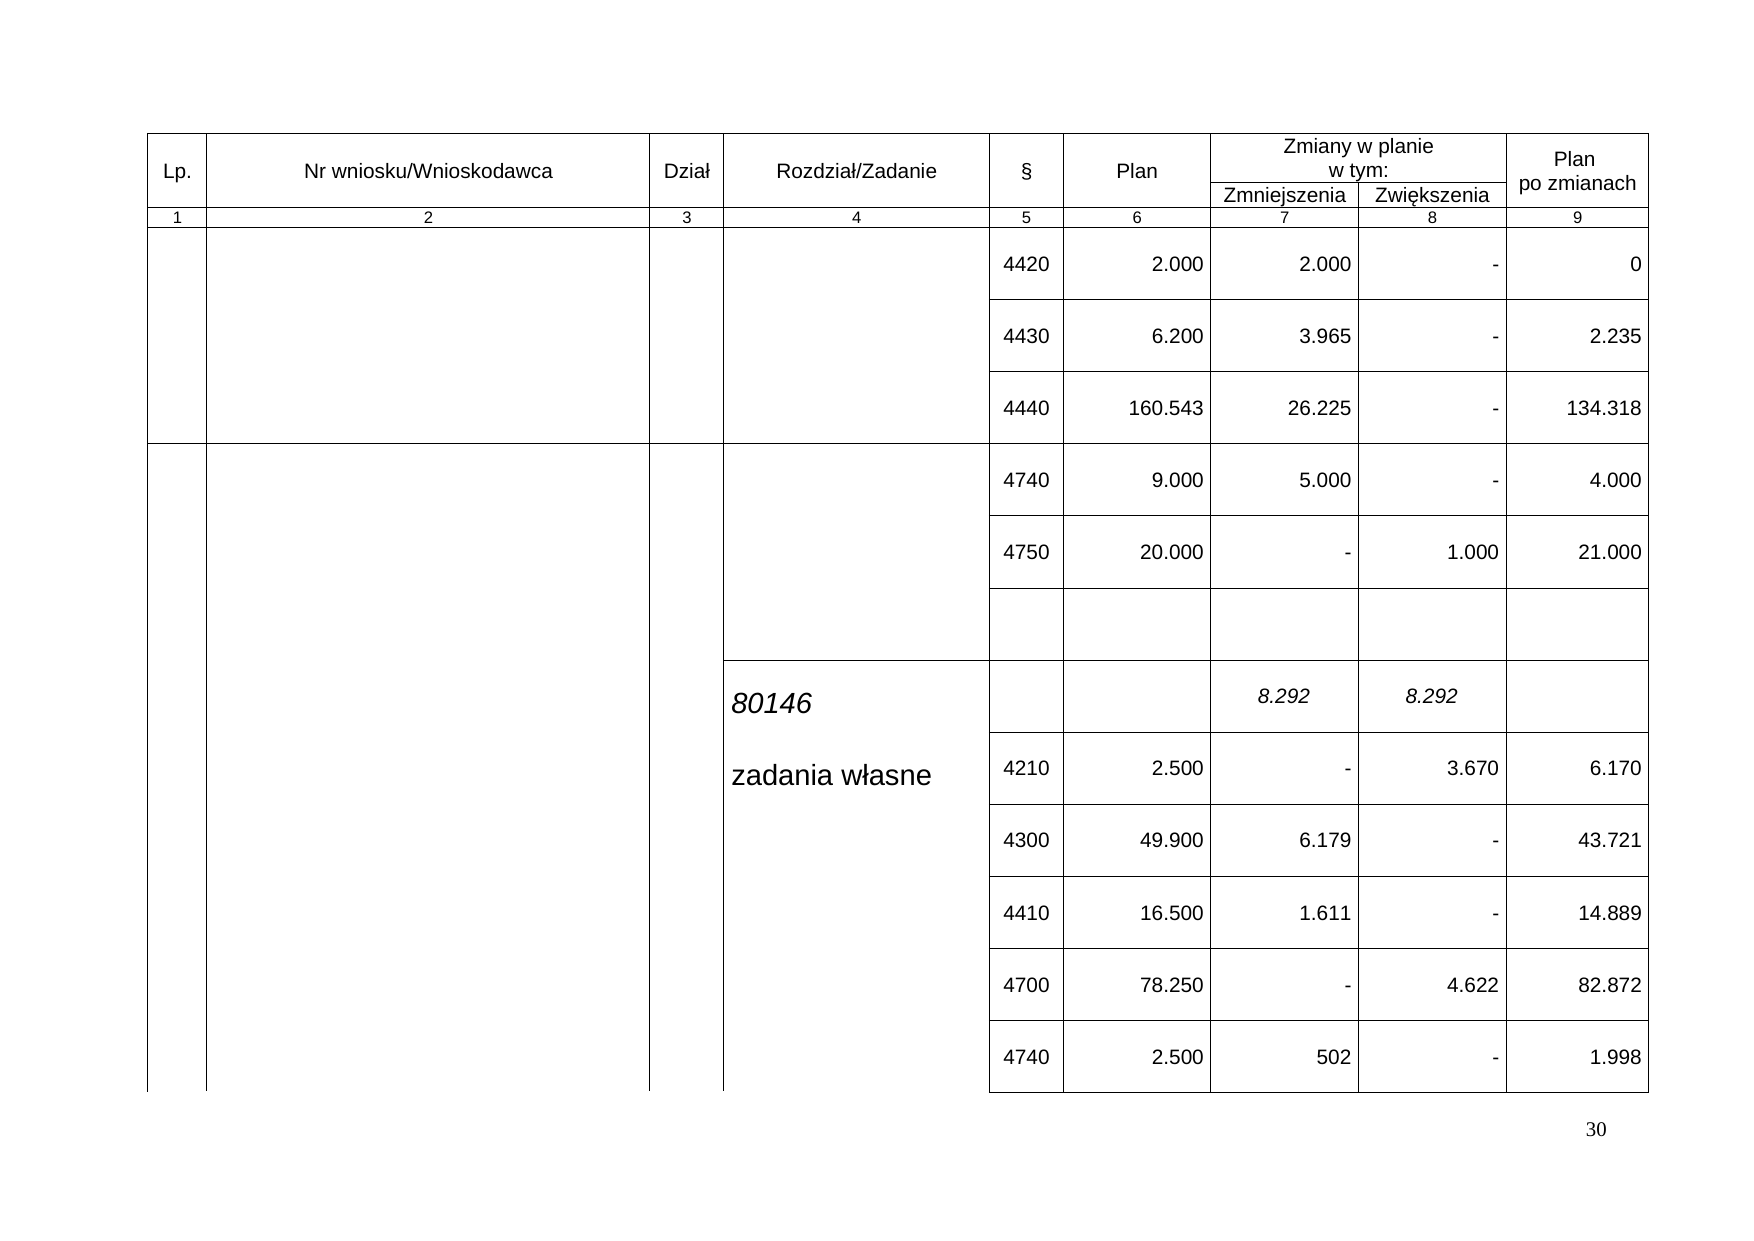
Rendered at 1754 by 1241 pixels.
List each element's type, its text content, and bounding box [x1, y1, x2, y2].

table_cell [724, 371, 989, 443]
table_cell [207, 444, 649, 515]
table_cell [207, 804, 649, 876]
table_cell 1 [148, 208, 206, 227]
table_cell [1064, 589, 1210, 659]
table_cell 4410 [990, 877, 1063, 948]
table_cell 8.292 [1211, 661, 1358, 732]
table_cell - [1359, 444, 1506, 515]
table_cell [148, 660, 206, 732]
table_cell 82.872 [1507, 949, 1648, 1020]
table_cell - [1359, 805, 1506, 876]
table_cell 78.250 [1064, 949, 1210, 1020]
table_cell [650, 299, 723, 371]
table_cell [650, 732, 723, 804]
table_cell [724, 804, 989, 876]
table_cell [207, 732, 649, 804]
table_cell [148, 948, 206, 1020]
table_cell 4420 [990, 228, 1063, 299]
table_cell 5 [990, 208, 1063, 227]
table_cell 134.318 [1507, 372, 1648, 443]
table_cell - [1359, 372, 1506, 443]
table_cell 20.000 [1064, 516, 1210, 587]
table_cell [650, 588, 723, 659]
table_cell 502 [1211, 1021, 1358, 1092]
table_header Lp. [148, 134, 206, 207]
table_cell 4740 [990, 1021, 1063, 1092]
table_cell 3.965 [1211, 300, 1358, 371]
table_cell 14.889 [1507, 877, 1648, 948]
table_cell [1211, 589, 1358, 659]
table_cell [650, 948, 723, 1020]
table_cell 4430 [990, 300, 1063, 371]
table_cell [148, 804, 206, 876]
table_cell [650, 1020, 724, 1092]
table_cell 0 [1507, 228, 1648, 299]
table_cell 49.900 [1064, 805, 1210, 876]
table_cell [207, 371, 649, 443]
table_cell [148, 1020, 207, 1092]
table_cell 1.611 [1211, 877, 1358, 948]
table_cell [207, 588, 649, 659]
table_cell [724, 444, 989, 515]
table_cell 2.500 [1064, 1021, 1210, 1092]
table_cell 8.292 [1359, 661, 1506, 732]
table_cell - [1211, 733, 1358, 804]
table_cell [1507, 589, 1648, 659]
table_cell [990, 661, 1063, 732]
table_cell 4740 [990, 444, 1063, 515]
table_cell [724, 515, 989, 587]
table_cell Zwiększenia [1359, 183, 1506, 207]
table_cell 3.670 [1359, 733, 1506, 804]
table_cell 4700 [990, 949, 1063, 1020]
table_cell [724, 876, 989, 948]
table_cell Zmniejszenia [1211, 183, 1358, 207]
table_header Plan [1064, 134, 1210, 207]
table_cell 3 [650, 208, 723, 227]
table_cell [990, 589, 1063, 659]
table_cell [650, 371, 723, 443]
table_cell - [1359, 877, 1506, 948]
table_cell 4440 [990, 372, 1063, 443]
table_cell 6.179 [1211, 805, 1358, 876]
table_cell [207, 1020, 650, 1092]
table_cell 16.500 [1064, 877, 1210, 948]
table_cell - [1211, 516, 1358, 587]
table_cell 26.225 [1211, 372, 1358, 443]
table_header Dział [650, 134, 723, 207]
table_cell [148, 371, 206, 443]
table_cell 2.000 [1064, 228, 1210, 299]
table_cell [148, 515, 206, 587]
table_header Zmiany w planie w tym: [1211, 134, 1506, 182]
table_cell 9 [1507, 208, 1648, 227]
table_cell 7 [1211, 208, 1358, 227]
table_cell 4.622 [1359, 949, 1506, 1020]
table_cell 2.235 [1507, 300, 1648, 371]
table_cell [724, 588, 989, 659]
table_cell [650, 660, 723, 732]
table_cell 80146 [724, 661, 989, 732]
table_cell 2.000 [1211, 228, 1358, 299]
table_header Nr wniosku/Wnioskodawca [207, 134, 649, 207]
table_cell [650, 228, 723, 299]
table_header Plan po zmianach [1507, 134, 1648, 207]
table_cell 2 [207, 208, 649, 227]
table_cell [207, 948, 649, 1020]
table_cell [148, 732, 206, 804]
table_cell [148, 299, 206, 371]
table_cell [148, 228, 206, 299]
table_cell 1.000 [1359, 516, 1506, 587]
table_cell 4300 [990, 805, 1063, 876]
table_cell 4.000 [1507, 444, 1648, 515]
table_cell [650, 804, 723, 876]
table_cell - [1211, 949, 1358, 1020]
table_cell [1359, 589, 1506, 659]
table_cell 6 [1064, 208, 1210, 227]
table_cell zadania własne [724, 732, 989, 804]
table_cell - [1359, 1021, 1506, 1092]
table_cell [724, 948, 989, 1020]
table_cell [148, 588, 206, 659]
table_cell 4 [724, 208, 989, 227]
table_header § [990, 134, 1063, 207]
table_cell [724, 228, 989, 299]
table_cell 5.000 [1211, 444, 1358, 515]
table_cell 6.170 [1507, 733, 1648, 804]
table_cell 1.998 [1507, 1021, 1648, 1092]
table_cell [148, 876, 206, 948]
table_header Rozdział/Zadanie [724, 134, 989, 207]
table_cell [207, 228, 649, 299]
table_cell [650, 444, 723, 515]
table_cell [1064, 661, 1210, 732]
table_cell 8 [1359, 208, 1506, 227]
table_cell 21.000 [1507, 516, 1648, 587]
table_cell 2.500 [1064, 733, 1210, 804]
table_cell [724, 299, 989, 371]
table_cell 4750 [990, 516, 1063, 587]
table_cell [207, 515, 649, 587]
table_cell - [1359, 228, 1506, 299]
table_cell [724, 1020, 989, 1092]
table_cell [207, 876, 649, 948]
table_cell [207, 299, 649, 371]
table_cell 160.543 [1064, 372, 1210, 443]
table_cell [650, 876, 723, 948]
table_cell 4210 [990, 733, 1063, 804]
table_cell [1507, 661, 1648, 732]
table_cell 9.000 [1064, 444, 1210, 515]
table_cell [650, 515, 723, 587]
table_cell 6.200 [1064, 300, 1210, 371]
table_cell 43.721 [1507, 805, 1648, 876]
table_cell [148, 444, 206, 515]
table_cell - [1359, 300, 1506, 371]
table_cell [207, 660, 649, 732]
